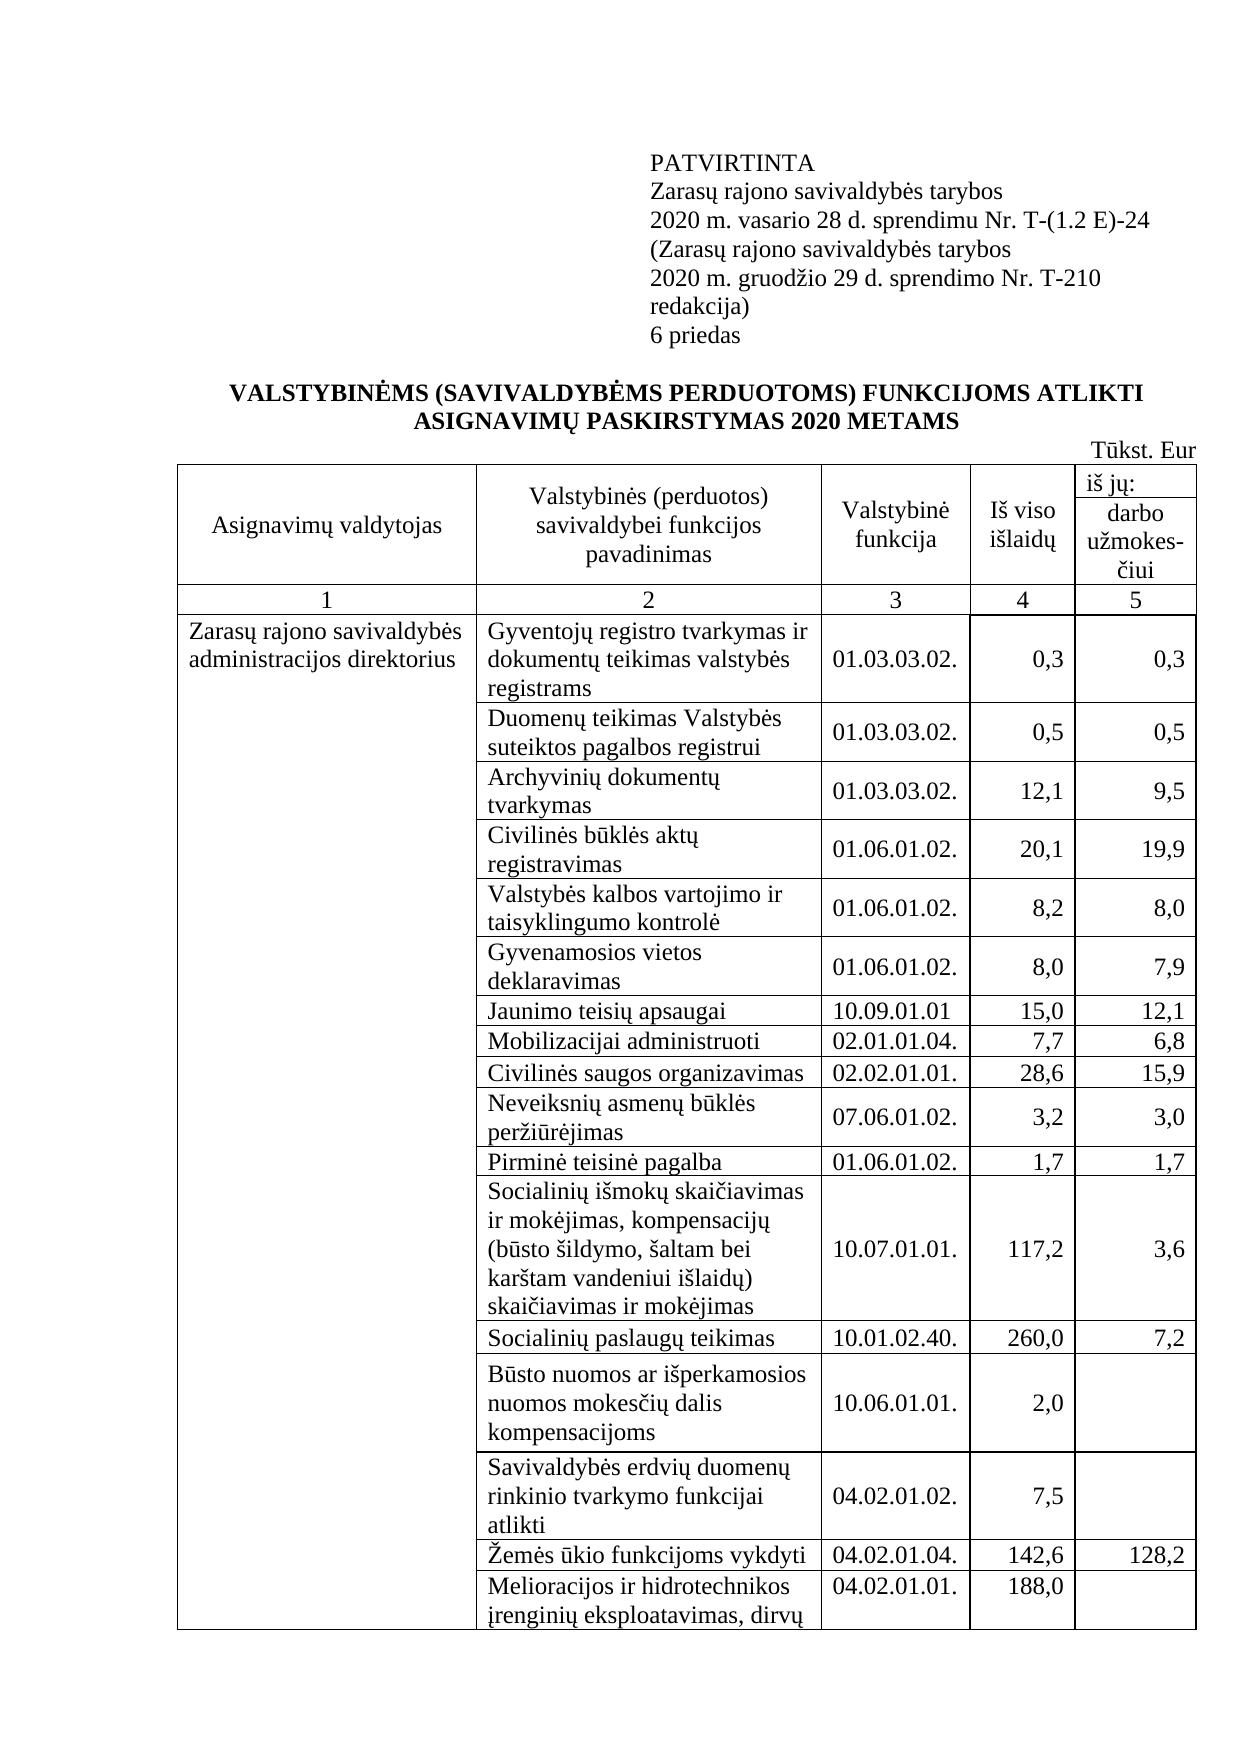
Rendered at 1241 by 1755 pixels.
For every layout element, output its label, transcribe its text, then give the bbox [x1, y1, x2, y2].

table_cell Savivaldybės erdvių duomenų rinkinio tvarkymo funkcijai atlikti [477, 1453, 821, 1539]
table_cell 260,0 [971, 1321, 1074, 1353]
table_cell 10.07.01.01. [822, 1176, 969, 1320]
table_cell 01.03.03.02. [822, 762, 969, 819]
table_cell 15,9 [1076, 1057, 1195, 1087]
table_cell 128,2 [1076, 1540, 1195, 1570]
table_cell 3 [822, 585, 970, 614]
table_cell 8,0 [971, 937, 1074, 995]
table_cell 04.02.01.02. [822, 1453, 969, 1539]
table_cell Neveiksnių asmenų būklės peržiūrėjimas [477, 1088, 821, 1146]
table_cell 9,5 [1076, 762, 1195, 819]
text (Zarasų rajono savivaldybės tarybos [650, 234, 1196, 263]
text Zarasų rajono savivaldybės tarybos [650, 176, 1196, 205]
text redakcija) [650, 291, 1196, 320]
table_cell 0,3 [971, 616, 1074, 702]
table_cell 188,0 [971, 1571, 1074, 1628]
text 6 priedas [650, 320, 1196, 349]
table_cell 1,7 [1076, 1147, 1195, 1175]
text PATVIRTINTA [650, 148, 1196, 176]
table_cell 7,9 [1076, 937, 1195, 995]
table_cell Pirminė teisinė pagalba [477, 1147, 821, 1175]
table_cell 10.09.01.01 [822, 996, 969, 1024]
table_cell Žemės ūkio funkcijoms vykdyti [477, 1540, 821, 1570]
table_cell 142,6 [971, 1540, 1074, 1570]
table_cell 6,8 [1076, 1026, 1195, 1056]
table_cell Valstybės kalbos vartojimo ir taisyklingumo kontrolė [477, 879, 821, 936]
table_cell 02.02.01.01. [822, 1057, 969, 1087]
table_cell 1 [178, 585, 476, 614]
table_cell Gyventojų registro tvarkymas ir dokumentų teikimas valstybės registrams [477, 615, 821, 702]
table_cell 12,1 [1076, 996, 1195, 1024]
table_header Valstybinės (perduotos) savivaldybei funkcijos pavadinimas [477, 465, 821, 584]
table_cell 04.02.01.04. [822, 1540, 969, 1570]
table_cell [1076, 1354, 1195, 1451]
table_cell Būsto nuomos ar išperkamosios nuomos mokesčių dalis kompensacijoms [477, 1354, 821, 1451]
table_cell 01.03.03.02. [822, 703, 969, 761]
table_cell 7,2 [1076, 1321, 1195, 1353]
table_cell Mobilizacijai administruoti [477, 1026, 821, 1056]
table_cell 28,6 [971, 1057, 1074, 1087]
table_cell Jaunimo teisių apsaugai [477, 996, 821, 1024]
table_cell Duomenų teikimas Valstybės suteiktos pagalbos registrui [477, 703, 821, 761]
table_cell 117,2 [971, 1176, 1074, 1320]
text 2020 m. vasario 28 d. sprendimu Nr. T-(1.2 E)-24 [650, 205, 1196, 234]
table_cell 0,5 [1076, 703, 1195, 761]
table_header Asignavimų valdytojas [178, 465, 476, 584]
table_cell 01.06.01.02. [822, 879, 969, 936]
table_cell 12,1 [971, 762, 1074, 819]
table_cell darbo užmokes- čiui [1076, 498, 1196, 584]
table_cell [1076, 1571, 1195, 1628]
table_cell 04.02.01.01. [822, 1571, 969, 1628]
table_cell Civilinės saugos organizavimas [477, 1057, 821, 1087]
table_cell 20,1 [971, 820, 1074, 878]
text 2020 m. gruodžio 29 d. sprendimo Nr. T-210 [650, 263, 1196, 291]
table_header Iš viso išlaidų [971, 465, 1074, 584]
table_cell [1076, 1453, 1195, 1539]
table_cell Zarasų rajono savivaldybės administracijos direktorius [178, 615, 476, 1628]
table_cell 8,2 [971, 879, 1074, 936]
table_cell Civilinės būklės aktų registravimas [477, 820, 821, 878]
table_cell 07.06.01.02. [822, 1088, 969, 1146]
table_cell 01.03.03.02. [822, 615, 969, 702]
table_cell 1,7 [971, 1147, 1074, 1175]
table_header Valstybinė funkcija [822, 465, 970, 584]
table_cell 01.06.01.02. [822, 820, 969, 878]
table_cell 3,0 [1076, 1088, 1195, 1146]
table_cell 7,5 [971, 1453, 1074, 1539]
table_cell 5 [1076, 585, 1196, 614]
table_cell 10.01.02.40. [822, 1321, 969, 1353]
table_cell Socialinių paslaugų teikimas [477, 1321, 821, 1353]
table_cell 15,0 [971, 996, 1074, 1024]
table_cell 01.06.01.02. [822, 1147, 969, 1175]
table_cell 8,0 [1076, 879, 1195, 936]
table_cell 19,9 [1076, 820, 1195, 878]
table_cell Gyvenamosios vietos deklaravimas [477, 937, 821, 995]
text Tūkst. Eur [177, 435, 1196, 464]
table_cell 0,3 [1076, 616, 1195, 702]
table_cell 10.06.01.01. [822, 1354, 969, 1451]
table_cell 2 [477, 585, 821, 614]
table_cell 4 [971, 585, 1074, 614]
table_header iš jų: [1076, 465, 1196, 497]
table_cell 7,7 [971, 1026, 1074, 1056]
table_cell 3,6 [1076, 1176, 1195, 1320]
table_cell Archyvinių dokumentų tvarkymas [477, 762, 821, 819]
table_cell 3,2 [971, 1088, 1074, 1146]
table_cell 0,5 [971, 703, 1074, 761]
table_cell 2,0 [971, 1354, 1074, 1451]
table_cell Socialinių išmokų skaičiavimas ir mokėjimas, kompensacijų (būsto šildymo, šaltam bei karštam vandeniui išlaidų) skaičiavimas ir mokėjimas [477, 1176, 821, 1320]
table_cell Melioracijos ir hidrotechnikos įrenginių eksploatavimas, dirvų [477, 1571, 821, 1628]
table_cell 01.06.01.02. [822, 937, 969, 995]
table_cell 02.01.01.04. [822, 1026, 969, 1056]
text VALSTYBINĖMS (SAVIVALDYBĖMS PERDUOTOMS) FUNKCIJOMS ATLIKTI ASIGNAVIMŲ PASKIRSTYMAS 2020 METAMS [177, 378, 1196, 435]
